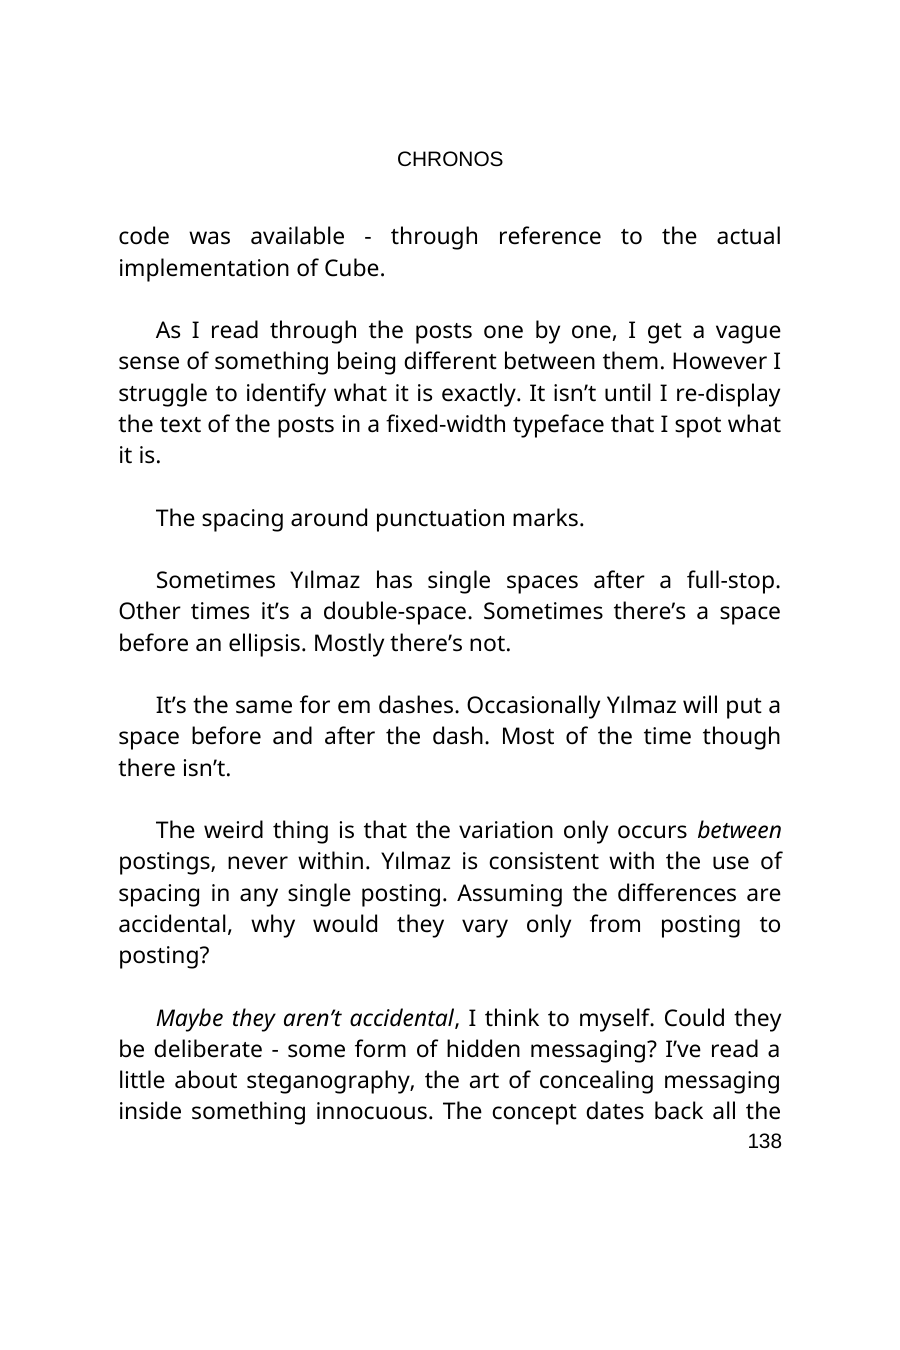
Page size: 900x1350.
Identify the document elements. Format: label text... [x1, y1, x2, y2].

text The weird thing is that the variation only occurs between postings, never within. Yılmaz is consistent with the use of spacing in any single posting. Assuming the differences are accidental, why would they vary only from posting to posting? [118, 814, 782, 970]
text Maybe they aren’t accidental, I think to myself. Could they be deliberate - some form of hidden messaging? I’ve read a little about steganography, the art of concealing messaging inside something innocuous. The concept dates back all the [118, 1001, 782, 1126]
text It’s the same for em dashes. Occasionally Yılmaz will put a space before and after the dash. Most of the time though there isn’t. [118, 689, 782, 783]
text As I read through the posts one by one, I get a vague sense of something being different between them. However I struggle to identify what it is exactly. It isn’t until I re-display the text of the posts in a fixed-width typeface that I spot what it is. [118, 314, 782, 470]
text The spacing around punctuation marks. [118, 501, 782, 533]
text Sometimes Yılmaz has single spaces after a full-stop. Other times it’s a double-space. Sometimes there’s a space before an ellipsis. Mostly there’s not. [118, 564, 782, 658]
text code was available - through reference to the actual implementation of Cube. [118, 220, 782, 283]
